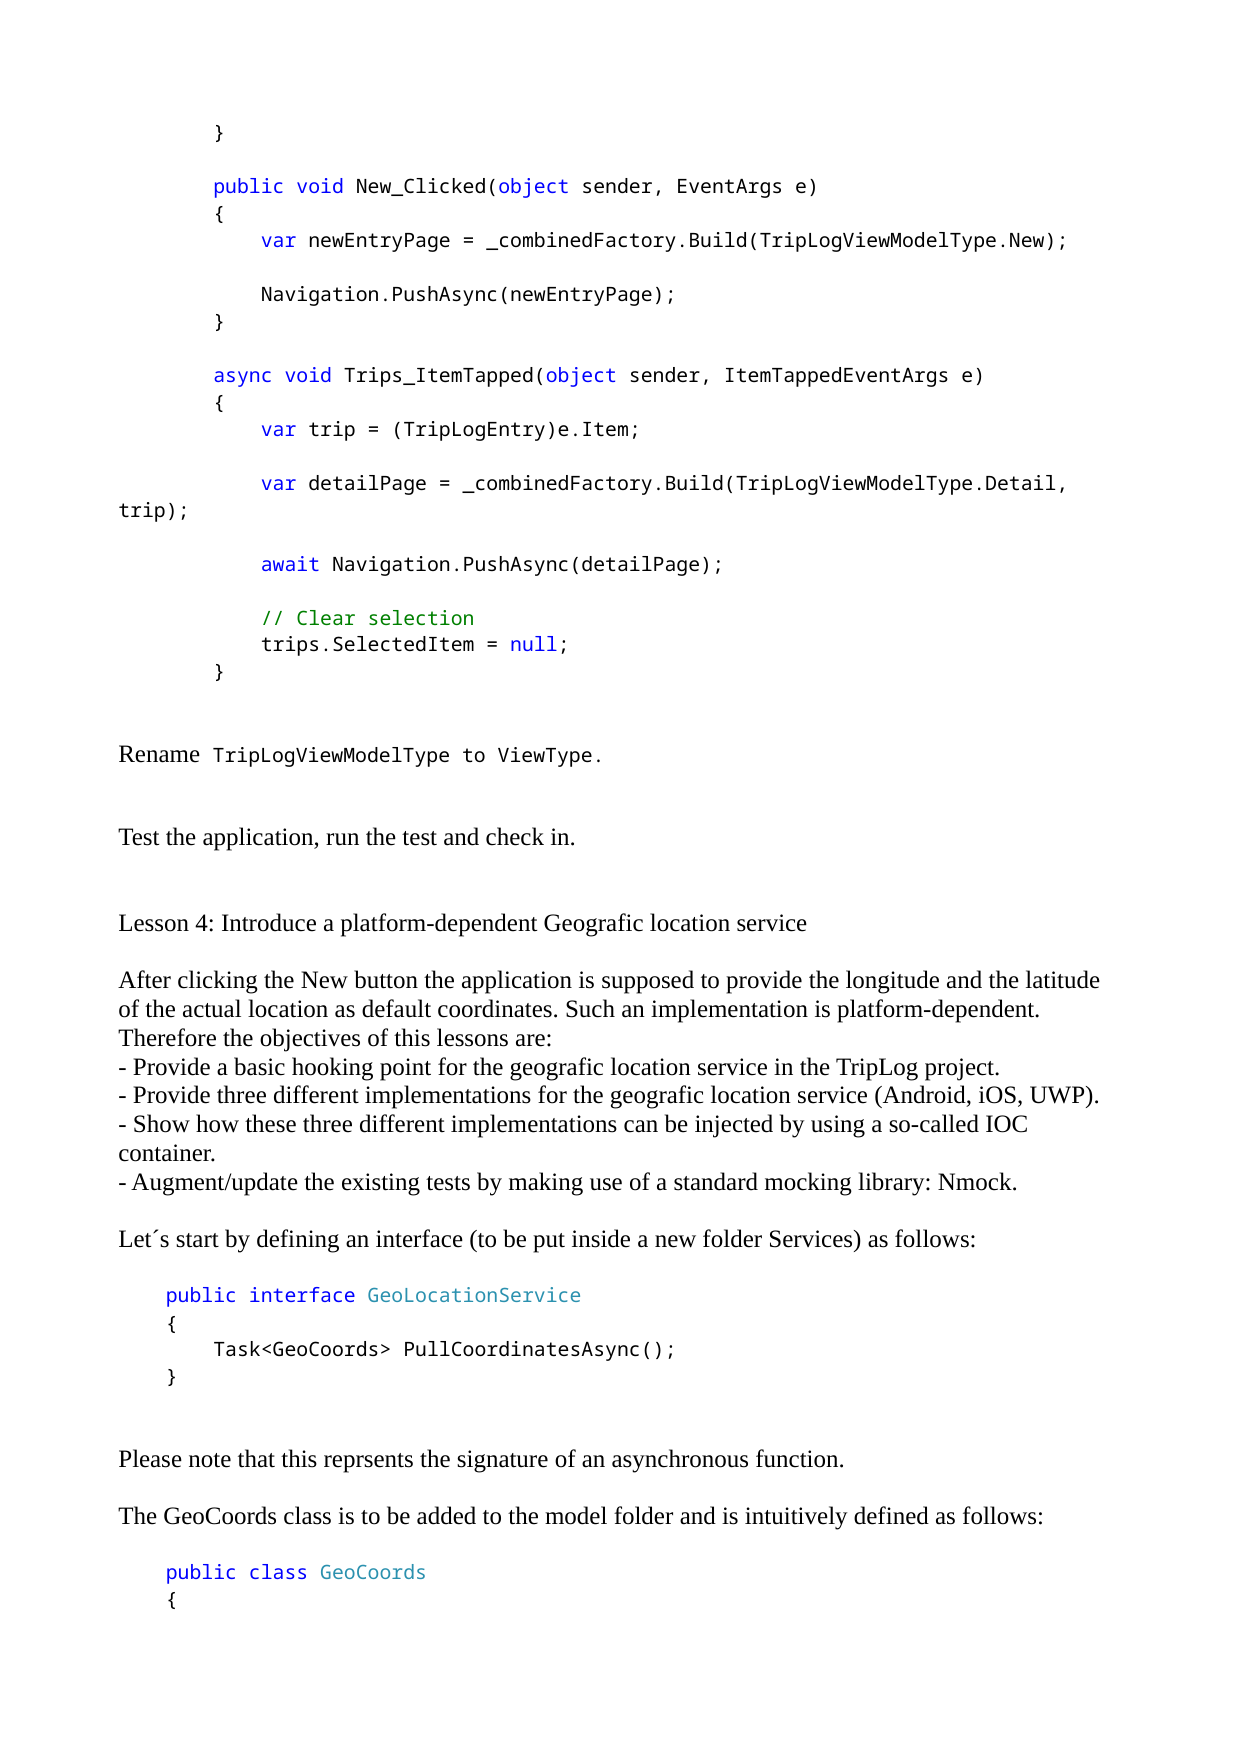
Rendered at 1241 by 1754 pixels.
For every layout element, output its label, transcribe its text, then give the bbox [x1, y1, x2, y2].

text var trip = (TripLogEntry)e.Item; [118, 415, 1122, 442]
text await Navigation.PushAsync(detailPage); [118, 550, 1122, 577]
text public interface GeoLocationService [118, 1282, 1122, 1309]
text Navigation.PushAsync(newEntryPage); [118, 280, 1122, 307]
text var detailPage = _combinedFactory.Build(TripLogViewModelType.Detail, trip); [118, 469, 1122, 523]
text After clicking the New button the application is supposed to provide the longitude and the latitude of the actual location as default coordinates. Such an implementation is platform-dependent. Therefore the objectives of this lessons are: [118, 966, 1122, 1052]
text } [118, 658, 1122, 685]
text { [118, 1309, 1122, 1336]
text Test the application, run the test and check in. [118, 822, 1122, 851]
text The GeoCoords class is to be added to the model folder and is intuitively defined as follows: [118, 1501, 1122, 1530]
text Task<GeoCoords> PullCoordinatesAsync(); [118, 1336, 1122, 1363]
text Lesson 4: Introduce a platform-dependent Geografic location service [118, 908, 1122, 937]
text async void Trips_ItemTapped(object sender, ItemTappedEventArgs e) [118, 361, 1122, 388]
text - Provide a basic hooking point for the geografic location service in the TripLog project. [118, 1052, 1122, 1081]
text } [118, 1363, 1122, 1390]
text - Show how these three different implementations can be injected by using a so-called IOC container. [118, 1109, 1122, 1167]
text { [118, 388, 1122, 415]
text Rename TripLogViewModelType to ViewType. [118, 739, 1122, 768]
text { [118, 199, 1122, 226]
text trips.SelectedItem = null; [118, 631, 1122, 658]
text { [118, 1586, 1122, 1613]
text } [118, 118, 1122, 145]
text - Augment/update the existing tests by making use of a standard mocking library: Nmock. [118, 1167, 1122, 1196]
text public void New_Clicked(object sender, EventArgs e) [118, 172, 1122, 199]
text Please note that this reprsents the signature of an asynchronous function. [118, 1444, 1122, 1472]
text } [118, 307, 1122, 334]
text var newEntryPage = _combinedFactory.Build(TripLogViewModelType.New); [118, 226, 1122, 253]
text Let´s start by defining an interface (to be put inside a new folder Services) as follows: [118, 1224, 1122, 1253]
text public class GeoCoords [118, 1559, 1122, 1586]
text // Clear selection [118, 604, 1122, 631]
text - Provide three different implementations for the geografic location service (Android, iOS, UWP). [118, 1081, 1122, 1109]
